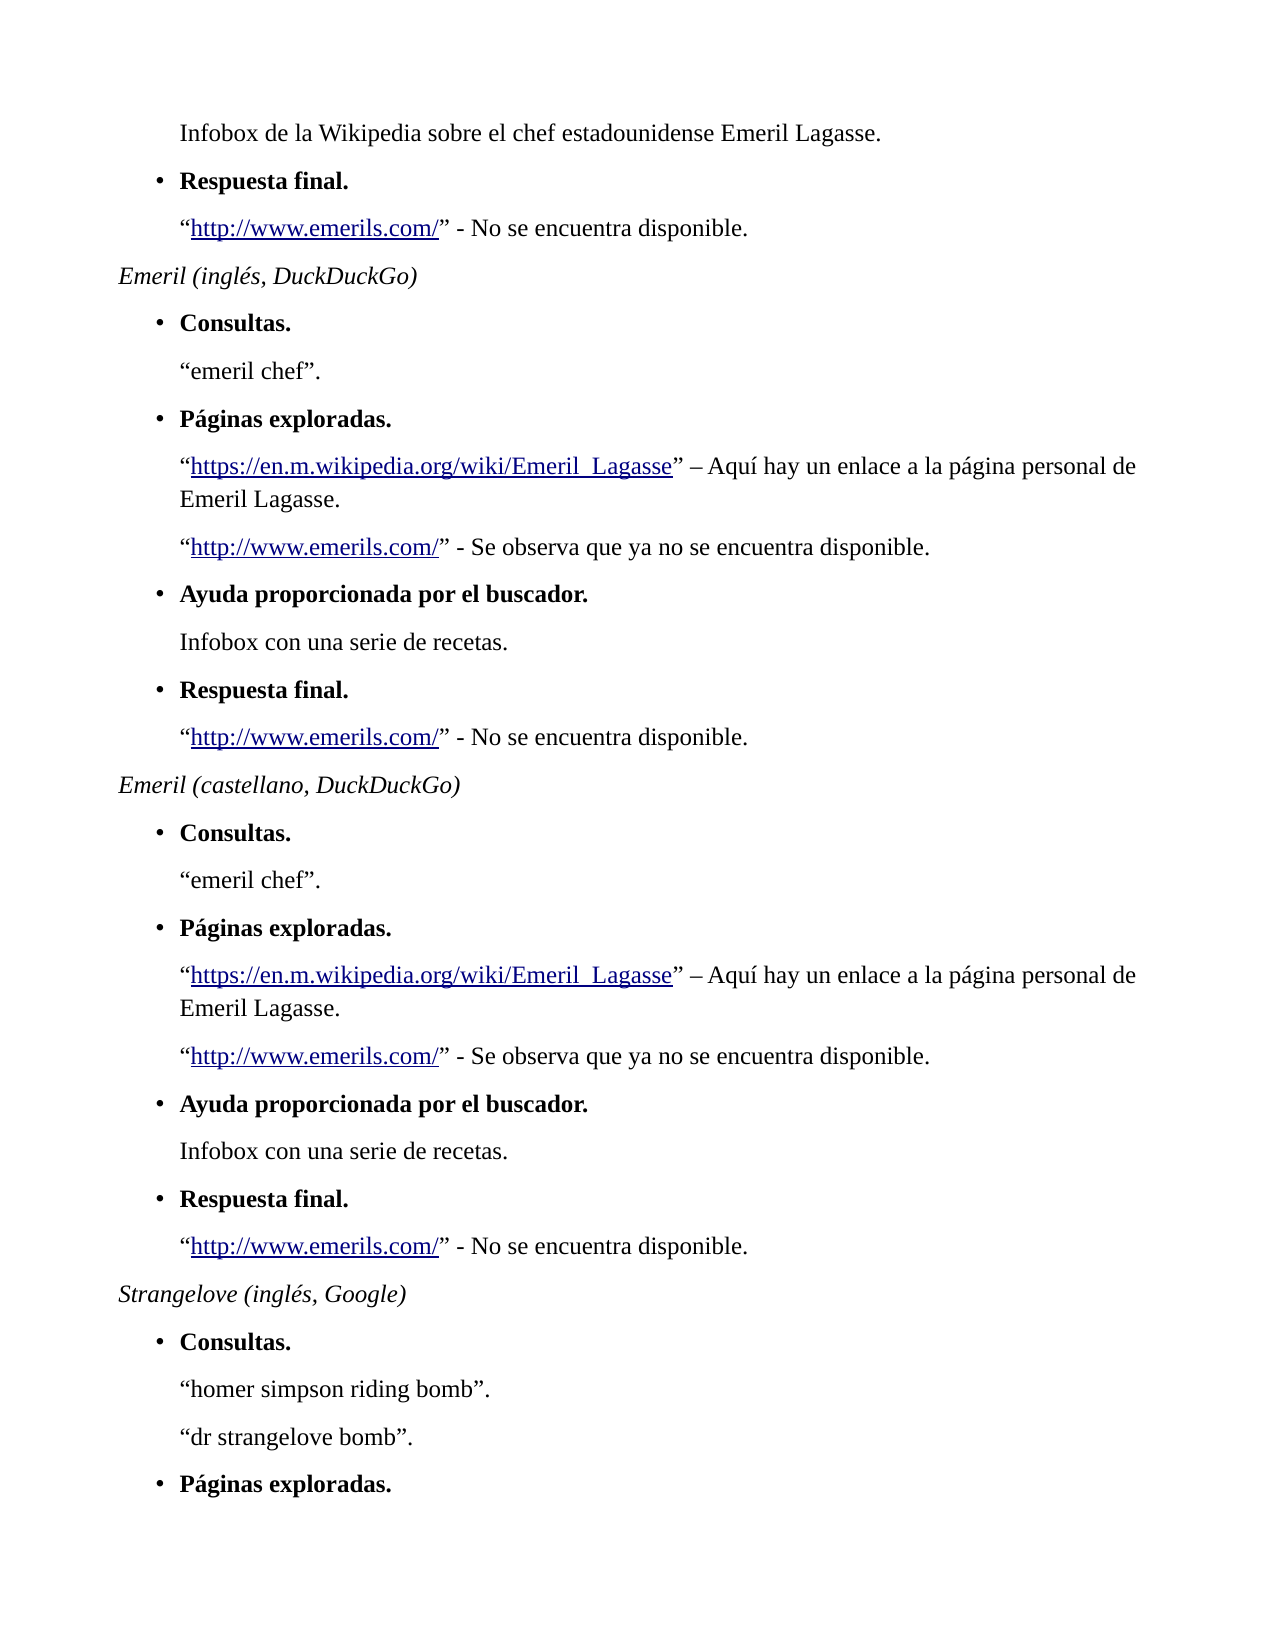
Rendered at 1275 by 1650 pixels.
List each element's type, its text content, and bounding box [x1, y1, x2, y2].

list “https://en.m.wikipedia.org/wiki/Emeril_Lagasse” – Aquí hay un enlace a la página personal de Emeril Lagasse. [156, 451, 1157, 513]
list “http://www.emerils.com/” - No se encuentra disponible. [156, 722, 1157, 751]
list Consultas. [156, 308, 1157, 337]
list Páginas exploradas. [156, 1469, 1157, 1498]
list “http://www.emerils.com/” - Se observa que ya no se encuentra disponible. [156, 1041, 1157, 1070]
list “https://en.m.wikipedia.org/wiki/Emeril_Lagasse” – Aquí hay un enlace a la página personal de Emeril Lagasse. [156, 960, 1157, 1022]
list “homer simpson riding bomb”. [156, 1374, 1157, 1403]
list Infobox con una serie de recetas. [156, 1136, 1157, 1165]
list Respuesta final. [156, 675, 1157, 703]
list “emeril chef”. [156, 865, 1157, 894]
list “http://www.emerils.com/” - No se encuentra disponible. [156, 1231, 1157, 1260]
list Consultas. [156, 818, 1157, 846]
list Infobox de la Wikipedia sobre el chef estadounidense Emeril Lagasse. [156, 118, 1157, 147]
list Respuesta final. [156, 1184, 1157, 1213]
list Consultas. [156, 1327, 1157, 1355]
list Páginas exploradas. [156, 913, 1157, 942]
list Infobox con una serie de recetas. [156, 627, 1157, 656]
list Ayuda proporcionada por el buscador. [156, 1089, 1157, 1117]
list Respuesta final. [156, 166, 1157, 194]
list “emeril chef”. [156, 356, 1157, 385]
list “http://www.emerils.com/” - Se observa que ya no se encuentra disponible. [156, 532, 1157, 561]
text Emeril (castellano, DuckDuckGo) [118, 770, 1157, 799]
list Páginas exploradas. [156, 404, 1157, 432]
text Strangelove (inglés, Google) [118, 1279, 1157, 1308]
list “http://www.emerils.com/” - No se encuentra disponible. [156, 213, 1157, 242]
text Emeril (inglés, DuckDuckGo) [118, 261, 1157, 290]
list Ayuda proporcionada por el buscador. [156, 579, 1157, 608]
list “dr strangelove bomb”. [156, 1422, 1157, 1451]
